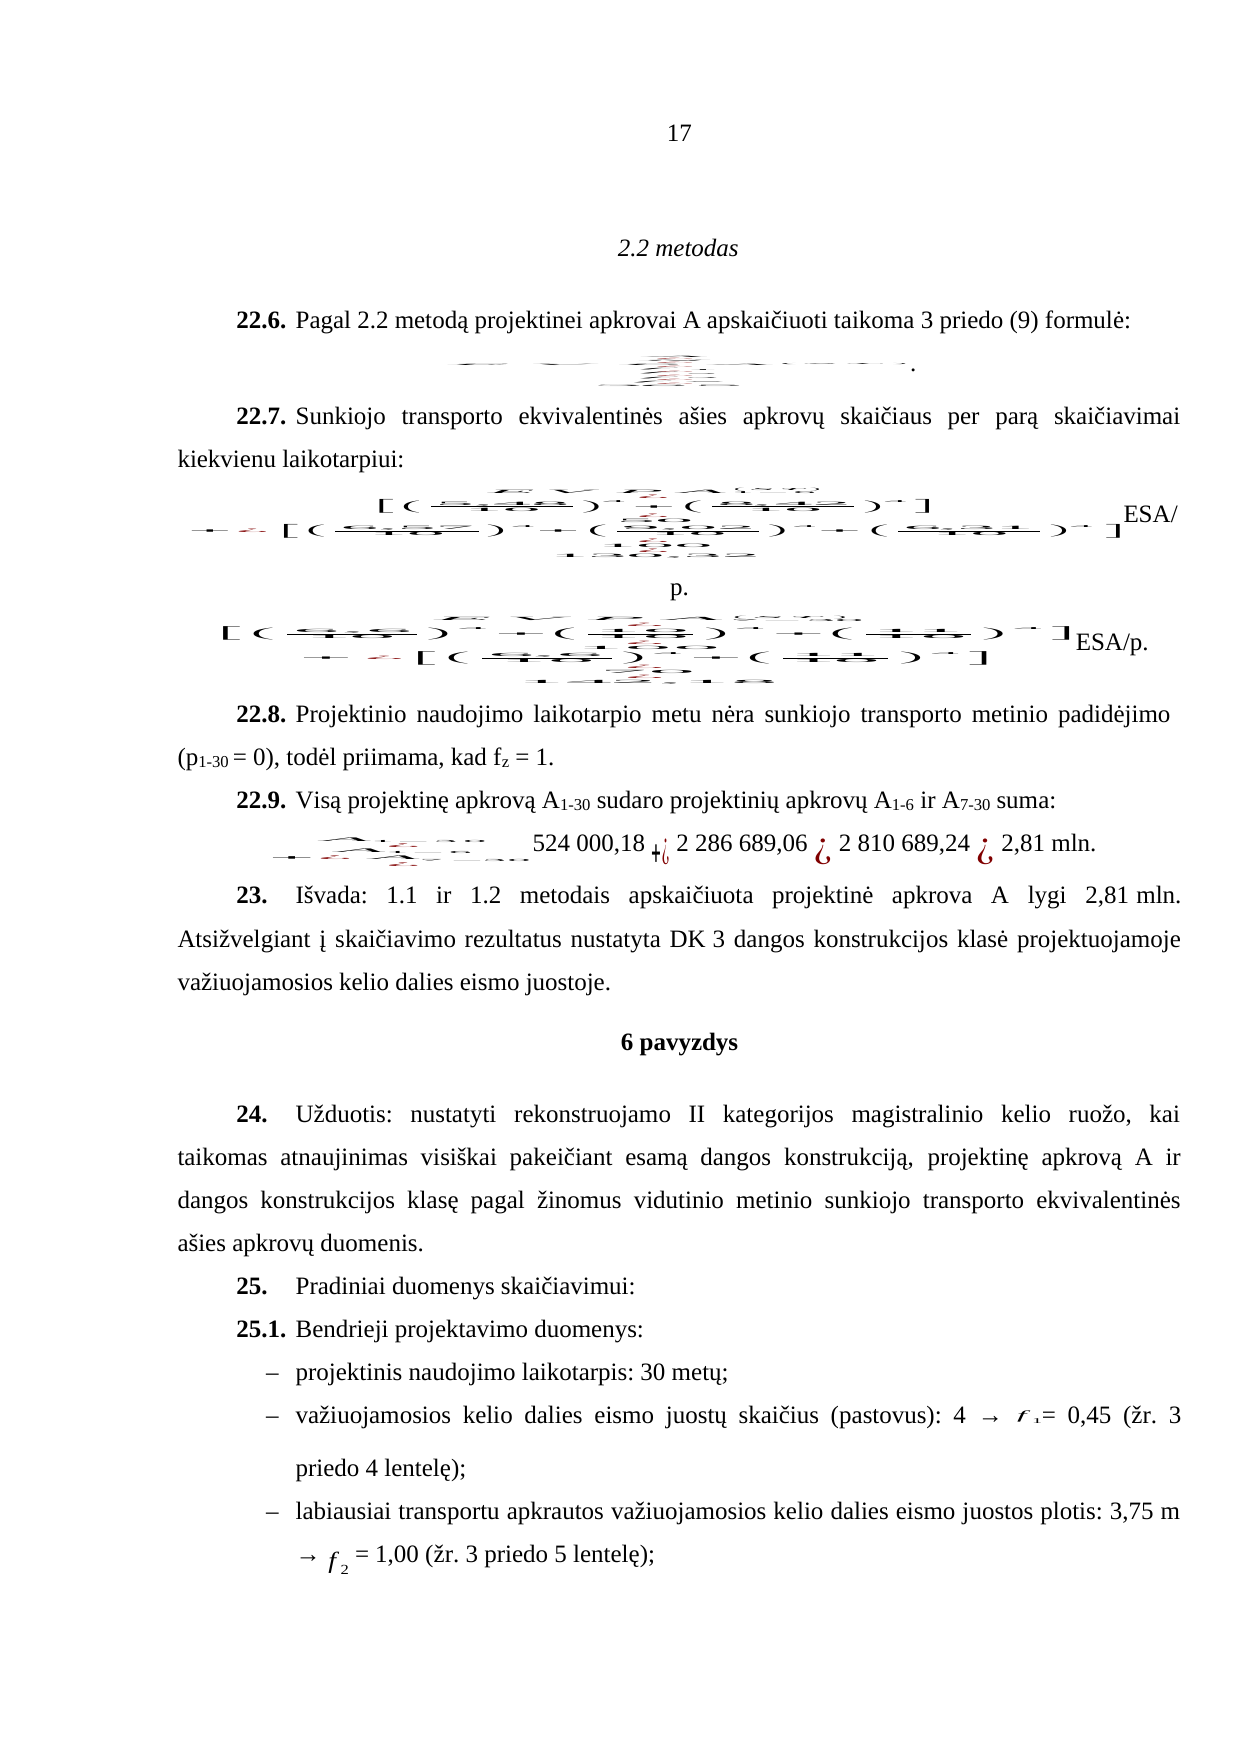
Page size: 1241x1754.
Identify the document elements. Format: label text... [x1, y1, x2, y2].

text – važiuojamosios kelio dalies eismo juostų skaičius (pastovus): 4 → = 0,45 (žr. 3 priedo 4 lentelę); [266, 1401, 1181, 1482]
text . [177, 348, 1181, 387]
text 25. Pradiniai duomenys skaičiavimui: [177, 1271, 1181, 1300]
text ESA/p. [177, 616, 1181, 684]
text ESA/p. [177, 488, 1181, 601]
text 6 pavyzdys [177, 1027, 1181, 1056]
text 23. Išvada: 1.1 ir 1.2 metodais apskaičiuota projektinė apkrova A lygi 2,81 mln. Atsižvelgiant į skaičiavimo rezultatus nustatyta DK 3 dangos konstrukcijos klasė projektuojamoje važiuojamosios kelio dalies eismo juostoje. [177, 881, 1181, 996]
text – projektinis naudojimo laikotarpis: 30 metų; [266, 1357, 1181, 1386]
text 25.1. Bendrieji projektavimo duomenys: [177, 1314, 1181, 1343]
text 24. Užduotis: nustatyti rekonstruojamo II kategorijos magistralinio kelio ruožo, kai taikomas atnaujinimas visiškai pakeičiant esamą dangos konstrukciją, projektinę apkrovą A ir dangos konstrukcijos klasę pagal žinomus vidutinio metinio sunkiojo transporto ekvivalentinės ašies apkrovų duomenis. [177, 1099, 1181, 1257]
text 22.9. Visą projektinę apkrovą A1-30 sudaro projektinių apkrovų A1-6 ir A7-30 suma: [177, 785, 1181, 814]
text 22.6. Pagal 2.2 metodą projektinei apkrovai A apskaičiuoti taikoma 3 priedo (9) formulė: [177, 305, 1181, 334]
text 524 000,18 2 286 689,06 2 810 689,24 2,81 mln. [177, 828, 1181, 866]
text 22.8. Projektinio naudojimo laikotarpio metu nėra sunkiojo transporto metinio padidėjimo (p1-30 = 0), todėl priimama, kad fz = 1. [177, 699, 1181, 771]
text 2.2 metodas [177, 233, 1181, 262]
text 22.7. Sunkiojo transporto ekvivalentinės ašies apkrovų skaičiaus per parą skaičiavimai kiekvienu laikotarpiui: [177, 401, 1181, 473]
text – labiausiai transportu apkrautos važiuojamosios kelio dalies eismo juostos plotis: 3,75 m → = 1,00 (žr. 3 priedo 5 lentelę); [266, 1496, 1181, 1578]
